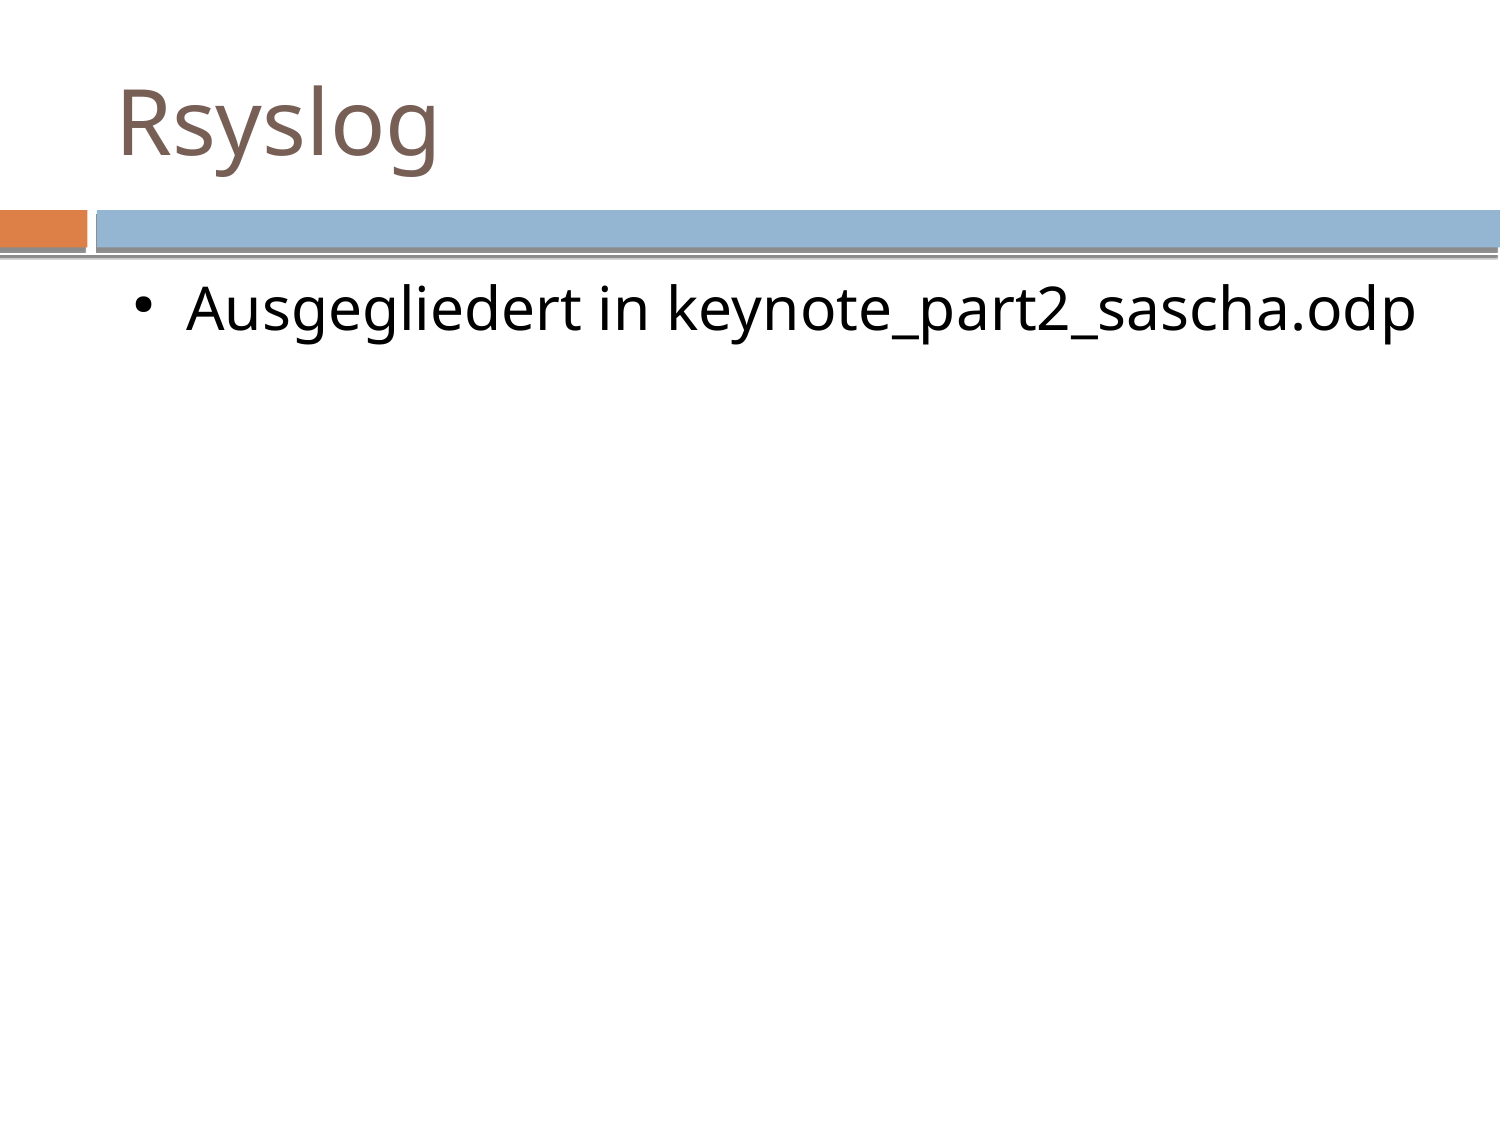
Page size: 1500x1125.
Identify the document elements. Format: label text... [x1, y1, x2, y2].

list Ausgegliedert in keynote_part2_sascha.odp [100, 262, 1438, 1000]
title Rsyslog [100, 37, 1438, 200]
